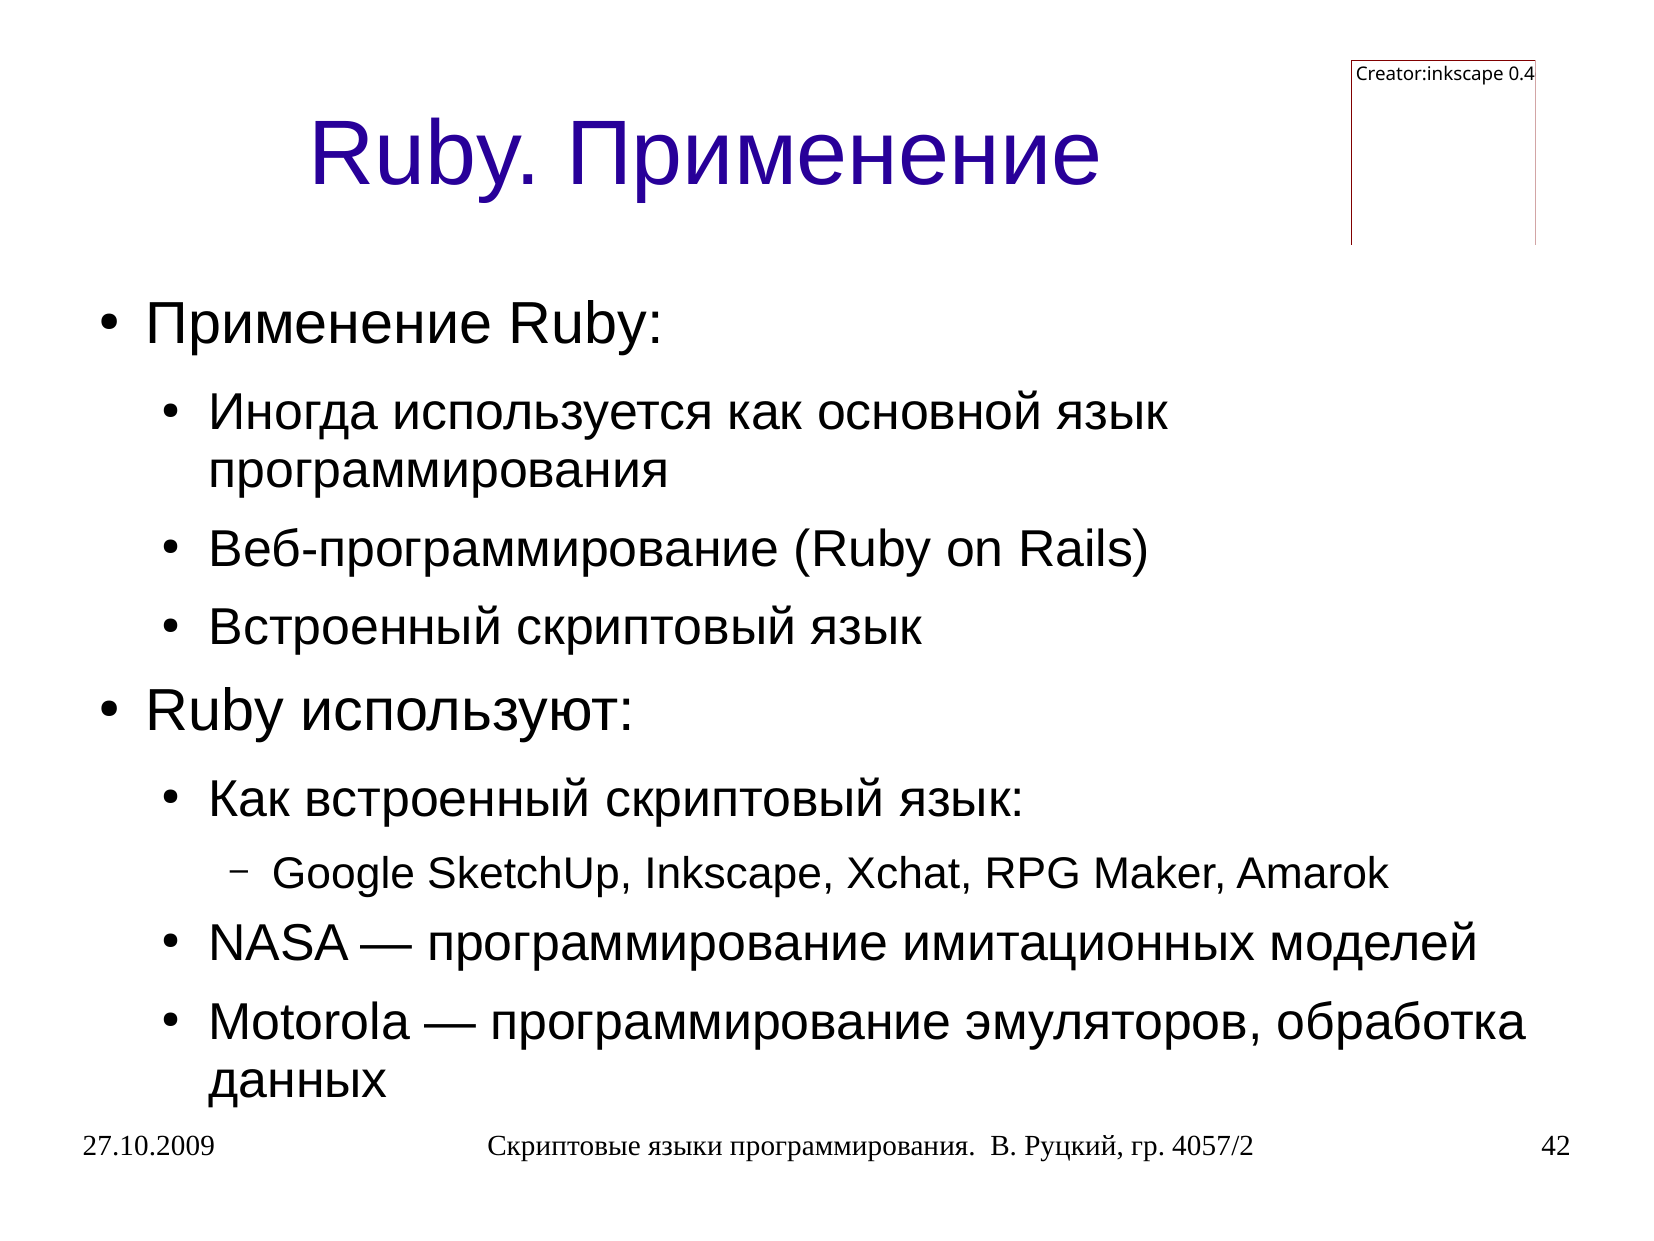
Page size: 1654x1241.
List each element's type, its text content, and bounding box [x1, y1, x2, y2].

title Ruby. Применение [82, 49, 1329, 257]
list Применение Ruby: Иногда используется как основной язык программирования Веб-программирование (Ruby on Rails) Встроенный скриптовый язык Ruby используют: Как встроенный скриптовый язык: Google SketchUp, Inkscape, Xchat, RPG Maker, Amarok NASA — программирование имитационных моделей Motorola — программирование эмуляторов, обработка данных [82, 290, 1571, 1109]
picture [1349, 59, 1536, 245]
